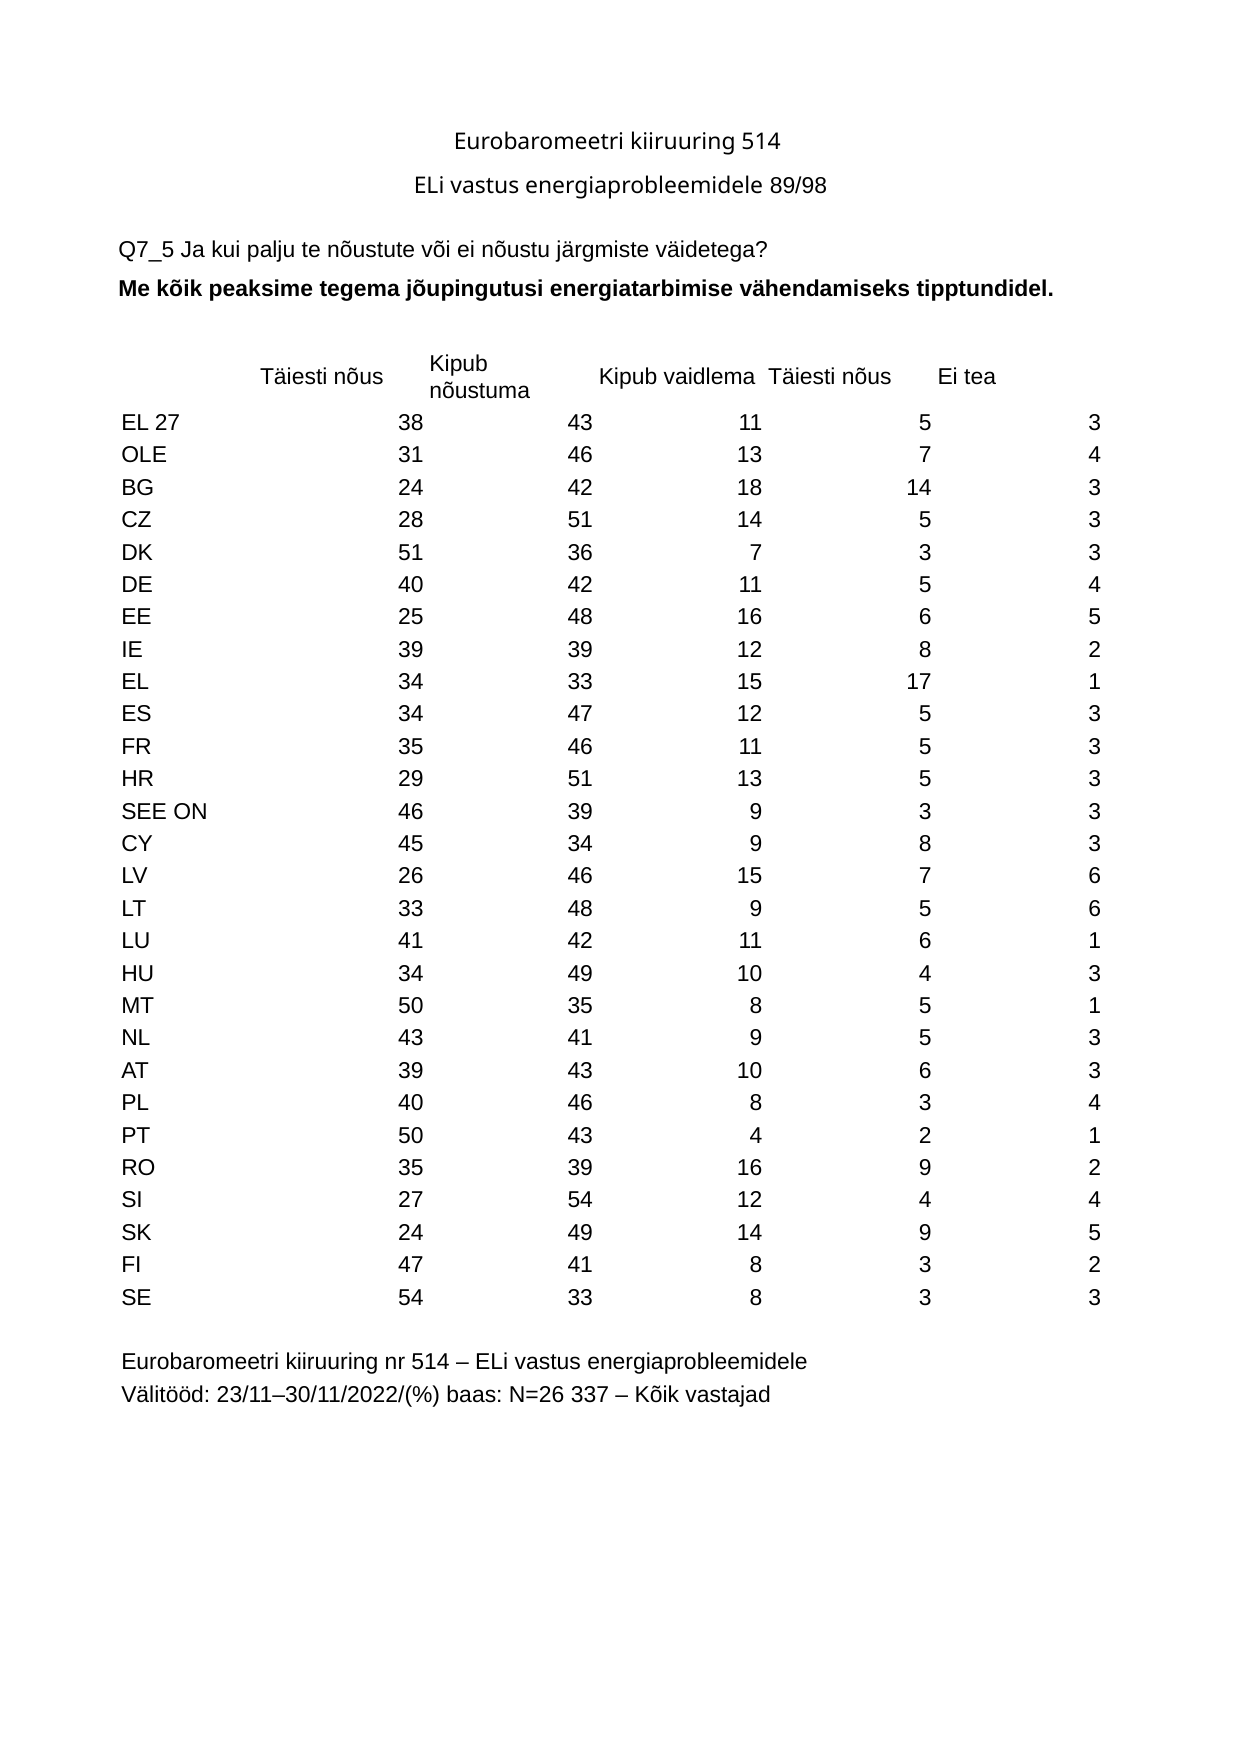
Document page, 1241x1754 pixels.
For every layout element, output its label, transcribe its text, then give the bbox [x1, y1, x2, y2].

table_header Täiesti nõus [765, 347, 934, 406]
table_cell 4 [934, 1183, 1104, 1216]
table_cell 42 [426, 471, 596, 503]
table_cell HR [118, 762, 257, 794]
table_cell 9 [596, 892, 765, 924]
table_cell 4 [934, 1086, 1104, 1118]
table_cell 41 [426, 1248, 596, 1281]
table_cell 8 [596, 1281, 765, 1313]
table_cell 1 [934, 1119, 1104, 1151]
table_cell SK [118, 1216, 257, 1248]
table_cell 34 [426, 827, 596, 859]
table_cell 3 [934, 1054, 1104, 1086]
table_cell PT [118, 1119, 257, 1151]
table_cell 46 [426, 1086, 596, 1118]
table_cell 1 [934, 924, 1104, 957]
table_cell 13 [596, 438, 765, 471]
table_cell 14 [596, 1216, 765, 1248]
table_cell 15 [596, 665, 765, 697]
table_cell 5 [765, 1021, 934, 1054]
table_cell 1 [934, 665, 1104, 697]
table_cell 47 [257, 1248, 426, 1281]
table_cell 54 [257, 1281, 426, 1313]
table_cell 33 [426, 1281, 596, 1313]
table_cell 5 [765, 989, 934, 1021]
table_cell 31 [257, 438, 426, 471]
table_cell 11 [596, 406, 765, 438]
table_cell 2 [934, 1151, 1104, 1183]
table_cell 46 [426, 859, 596, 892]
table_cell 7 [596, 535, 765, 568]
table_cell LU [118, 924, 257, 957]
table_cell PL [118, 1086, 257, 1118]
table_cell 8 [765, 827, 934, 859]
table_cell 35 [257, 1151, 426, 1183]
table_cell 3 [765, 535, 934, 568]
table_cell 50 [257, 1119, 426, 1151]
table_cell 9 [596, 795, 765, 827]
table_cell 1 [934, 989, 1104, 1021]
table_cell 5 [765, 568, 934, 600]
table_cell 49 [426, 1216, 596, 1248]
table_cell Eurobaromeetri kiiruuring nr 514 – ELi vastus energiaprobleemidele [118, 1345, 1104, 1378]
table_cell 34 [257, 698, 426, 730]
table_cell 29 [257, 762, 426, 794]
table_header Kipub nõustuma [426, 347, 596, 406]
table_cell 54 [426, 1183, 596, 1216]
table_header Ei tea [934, 347, 1104, 406]
table_cell 9 [596, 1021, 765, 1054]
table_cell [118, 1313, 257, 1345]
table_header Täiesti nõus [257, 347, 426, 406]
table_cell 42 [426, 924, 596, 957]
table_cell ES [118, 698, 257, 730]
table_cell 39 [257, 633, 426, 665]
table_cell 41 [257, 924, 426, 957]
table_cell 2 [934, 633, 1104, 665]
table_cell 11 [596, 730, 765, 762]
table_cell RO [118, 1151, 257, 1183]
table_cell 14 [596, 503, 765, 535]
table_cell 40 [257, 1086, 426, 1118]
table_cell 33 [426, 665, 596, 697]
table_cell 9 [765, 1216, 934, 1248]
table_cell 2 [934, 1248, 1104, 1281]
table_cell 12 [596, 633, 765, 665]
table_cell 46 [426, 438, 596, 471]
table_cell 43 [426, 1119, 596, 1151]
table_cell 46 [257, 795, 426, 827]
table_cell 42 [426, 568, 596, 600]
table_cell SE [118, 1281, 257, 1313]
table_cell 5 [934, 600, 1104, 633]
table_cell 3 [934, 957, 1104, 989]
table_cell 48 [426, 892, 596, 924]
table_cell 5 [765, 406, 934, 438]
table_cell CZ [118, 503, 257, 535]
table_cell 6 [765, 600, 934, 633]
table_cell 3 [934, 1281, 1104, 1313]
table_cell DE [118, 568, 257, 600]
table_cell 10 [596, 957, 765, 989]
table_cell 13 [596, 762, 765, 794]
table_cell 43 [257, 1021, 426, 1054]
table_cell 27 [257, 1183, 426, 1216]
table_cell 6 [934, 892, 1104, 924]
table_cell 51 [426, 503, 596, 535]
table_cell 38 [257, 406, 426, 438]
table_cell 26 [257, 859, 426, 892]
table_cell 5 [765, 892, 934, 924]
table_cell 3 [934, 762, 1104, 794]
table_cell 11 [596, 924, 765, 957]
table_cell 3 [765, 1248, 934, 1281]
table_cell 3 [934, 698, 1104, 730]
table_cell LV [118, 859, 257, 892]
table_cell NL [118, 1021, 257, 1054]
table_cell 43 [426, 1054, 596, 1086]
table_cell 11 [596, 568, 765, 600]
table_cell 33 [257, 892, 426, 924]
table_cell 41 [426, 1021, 596, 1054]
table_cell 6 [934, 859, 1104, 892]
table_cell 16 [596, 600, 765, 633]
table_cell 5 [765, 730, 934, 762]
table_cell IE [118, 633, 257, 665]
table_cell [596, 1313, 765, 1345]
table_cell 6 [765, 924, 934, 957]
text Me kõik peaksime tegema jõupingutusi energiatarbimise vähendamiseks tipptundidel. [118, 275, 1122, 302]
table_cell 3 [934, 827, 1104, 859]
table_cell LT [118, 892, 257, 924]
table_cell 39 [426, 633, 596, 665]
table_cell 5 [934, 1216, 1104, 1248]
table_cell SI [118, 1183, 257, 1216]
table_cell 36 [426, 535, 596, 568]
table_cell 6 [765, 1054, 934, 1086]
table_cell FI [118, 1248, 257, 1281]
table_cell 28 [257, 503, 426, 535]
table_cell 18 [596, 471, 765, 503]
table_cell 48 [426, 600, 596, 633]
table_cell 3 [934, 471, 1104, 503]
table_cell 24 [257, 1216, 426, 1248]
table_cell Välitööd: 23/11–30/11/2022/(%) baas: N=26 337 – Kõik vastajad [118, 1378, 1104, 1410]
table_cell 9 [596, 827, 765, 859]
table_cell 5 [765, 503, 934, 535]
table_cell 8 [596, 989, 765, 1021]
table_cell [934, 1313, 1104, 1345]
table_header Kipub vaidlema [596, 347, 765, 406]
table_cell 3 [765, 1281, 934, 1313]
table_cell 39 [257, 1054, 426, 1086]
table_cell 3 [934, 535, 1104, 568]
table_cell 3 [934, 503, 1104, 535]
table_cell 3 [765, 795, 934, 827]
table_cell 12 [596, 698, 765, 730]
table_cell 5 [765, 698, 934, 730]
table_cell 12 [596, 1183, 765, 1216]
table_cell [426, 1313, 596, 1345]
table_cell 9 [765, 1151, 934, 1183]
table_cell EE [118, 600, 257, 633]
table_cell 4 [934, 568, 1104, 600]
table_cell 51 [257, 535, 426, 568]
table_cell 7 [765, 859, 934, 892]
table_cell 34 [257, 957, 426, 989]
table_cell 39 [426, 795, 596, 827]
table_cell 8 [765, 633, 934, 665]
table_cell 7 [765, 438, 934, 471]
table_cell 34 [257, 665, 426, 697]
table_cell 35 [426, 989, 596, 1021]
table_cell 16 [596, 1151, 765, 1183]
table_cell 14 [765, 471, 934, 503]
table_cell FR [118, 730, 257, 762]
table_cell EL [118, 665, 257, 697]
text Q7_5 Ja kui palju te nõustute või ei nõustu järgmiste väidetega? [118, 236, 1122, 262]
table_cell 17 [765, 665, 934, 697]
table_cell 24 [257, 471, 426, 503]
table_cell 4 [596, 1119, 765, 1151]
table_cell 3 [934, 406, 1104, 438]
table_cell 43 [426, 406, 596, 438]
table_cell 50 [257, 989, 426, 1021]
table_cell 3 [934, 795, 1104, 827]
table_cell 39 [426, 1151, 596, 1183]
table_cell 51 [426, 762, 596, 794]
table_header [118, 347, 257, 406]
table_cell [257, 1313, 426, 1345]
table_cell 25 [257, 600, 426, 633]
table_cell 3 [765, 1086, 934, 1118]
table_cell CY [118, 827, 257, 859]
table_cell BG [118, 471, 257, 503]
table_cell 46 [426, 730, 596, 762]
table_cell 40 [257, 568, 426, 600]
table_cell SEE ON [118, 795, 257, 827]
table_cell 3 [934, 730, 1104, 762]
table_cell OLE [118, 438, 257, 471]
table_cell 15 [596, 859, 765, 892]
table_cell 4 [765, 1183, 934, 1216]
table_cell 45 [257, 827, 426, 859]
table_cell 49 [426, 957, 596, 989]
table_cell 10 [596, 1054, 765, 1086]
table_cell MT [118, 989, 257, 1021]
table_cell 35 [257, 730, 426, 762]
table_cell [765, 1313, 934, 1345]
table_cell 8 [596, 1248, 765, 1281]
table_cell EL 27 [118, 406, 257, 438]
table_cell 47 [426, 698, 596, 730]
table_cell 4 [765, 957, 934, 989]
table_cell 8 [596, 1086, 765, 1118]
table_cell DK [118, 535, 257, 568]
table_cell 2 [765, 1119, 934, 1151]
table_cell 5 [765, 762, 934, 794]
table_cell 4 [934, 438, 1104, 471]
table_cell HU [118, 957, 257, 989]
table_cell AT [118, 1054, 257, 1086]
table_cell 3 [934, 1021, 1104, 1054]
